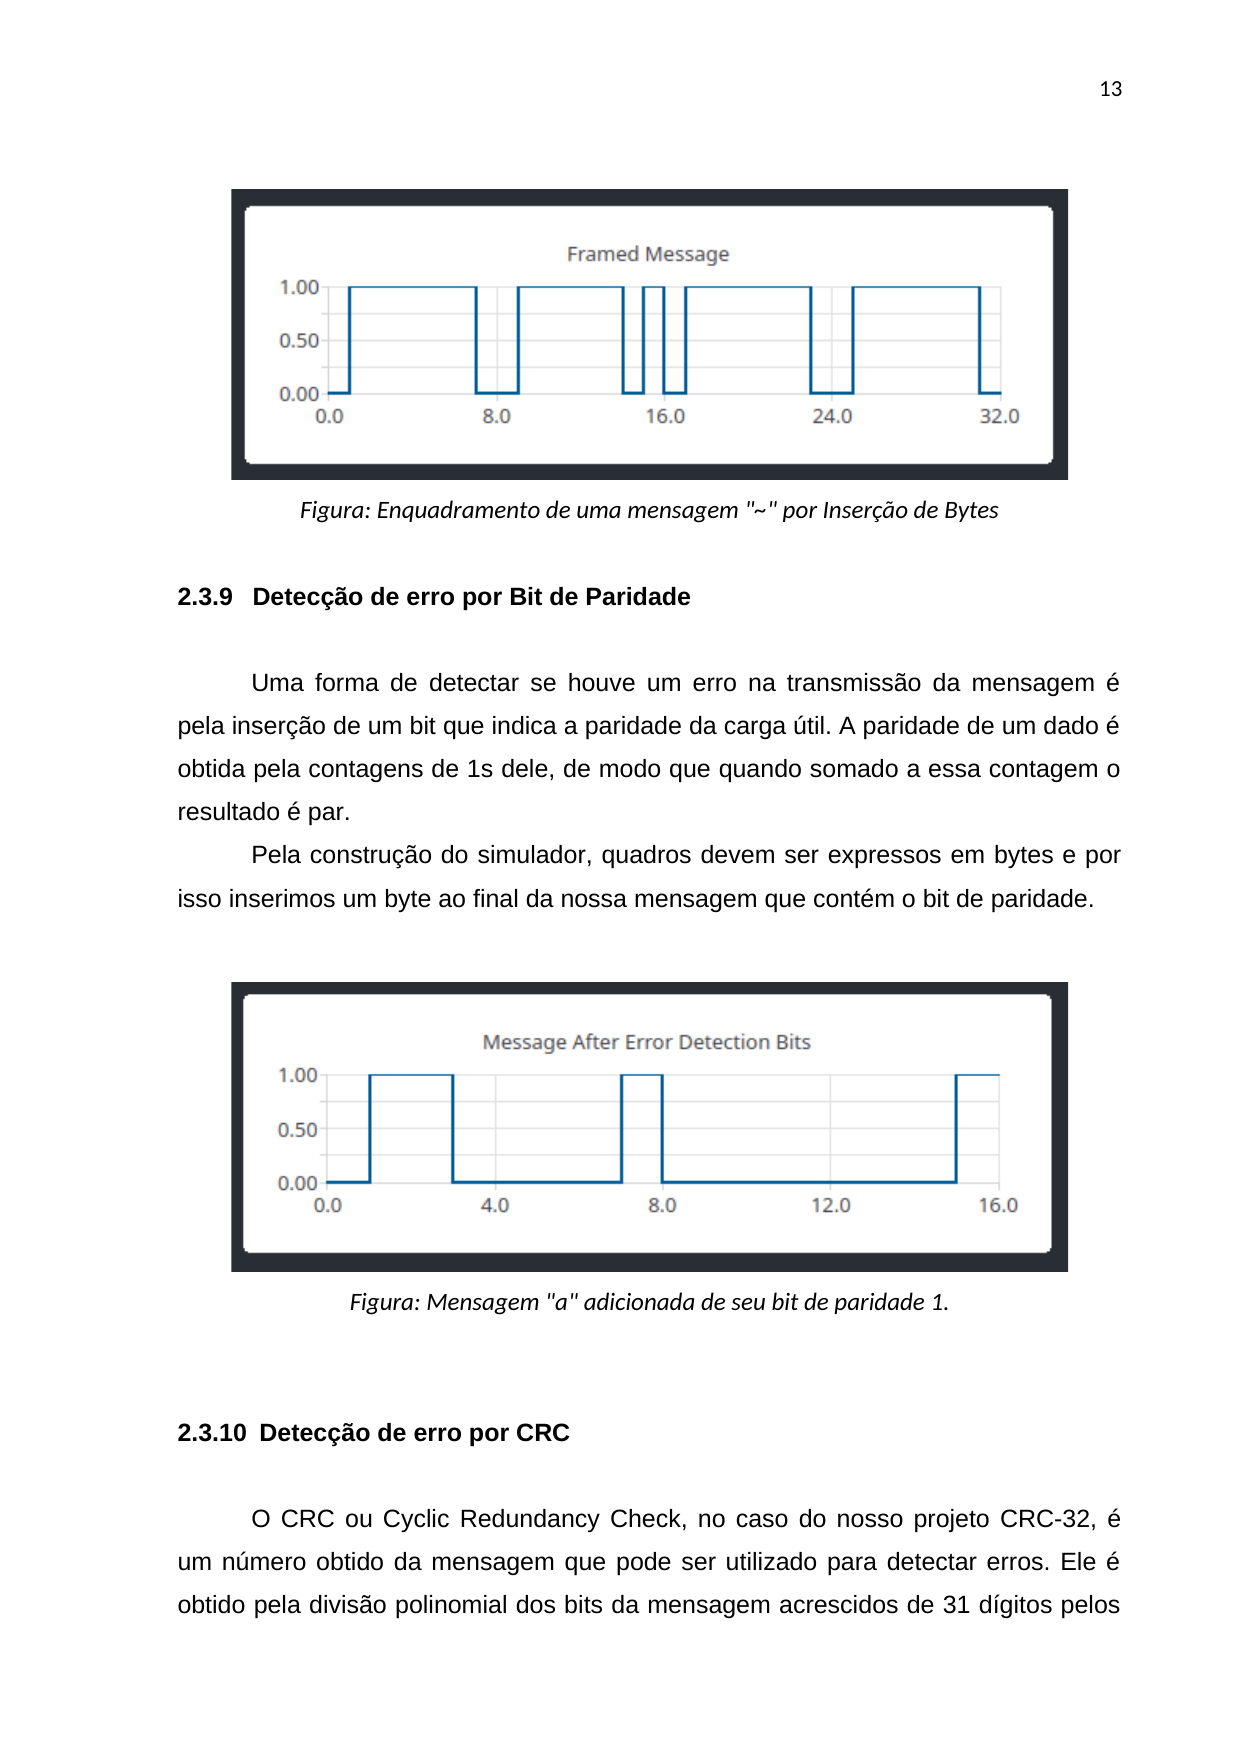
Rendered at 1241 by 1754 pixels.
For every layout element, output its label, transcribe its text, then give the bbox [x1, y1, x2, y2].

picture [231, 189, 1069, 480]
picture [231, 982, 1069, 1272]
list Detecção de erro por CRC [177, 1418, 1122, 1446]
list Detecção de erro por Bit de Paridade [177, 582, 1122, 611]
text Figura: Enquadramento de uma mensagem "~" por Inserção de Bytes [232, 480, 1068, 524]
text Pela construção do simulador, quadros devem ser expressos em bytes e por isso inserimos um byte ao final da nossa mensagem que contém o bit de paridade. [177, 841, 1122, 912]
text O CRC ou Cyclic Redundancy Check, no caso do nosso projeto CRC-32, é um número obtido da mensagem que pode ser utilizado para detectar erros. Ele é obtido pela divisão polinomial dos bits da mensagem acrescidos de 31 dígitos pelos [177, 1504, 1122, 1619]
text Figura: Mensagem "a" adicionada de seu bit de paridade 1. [232, 1272, 1068, 1317]
text Uma forma de detectar se houve um erro na transmissão da mensagem é pela inserção de um bit que indica a paridade da carga útil. A paridade de um dado é obtida pela contagens de 1s dele, de modo que quando somado a essa contagem o resultado é par. [177, 668, 1122, 826]
